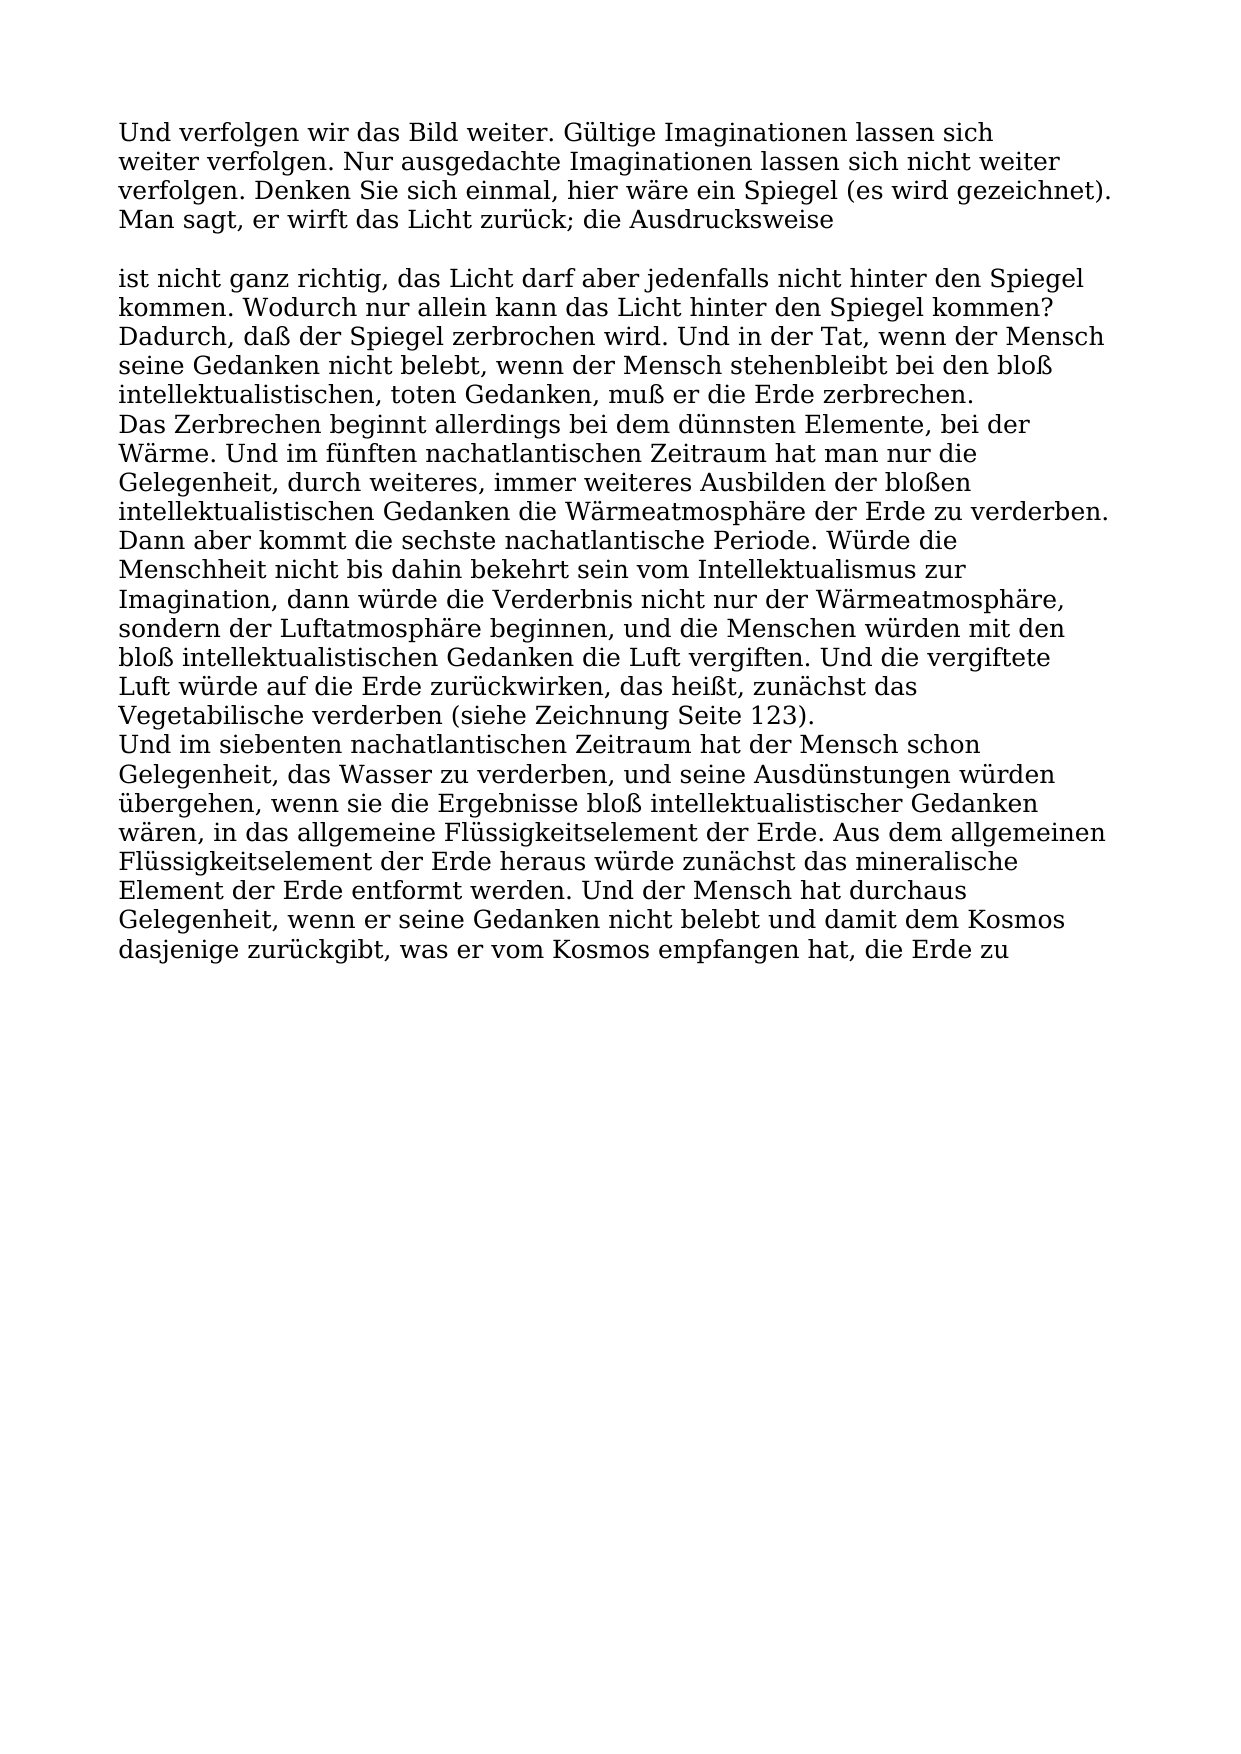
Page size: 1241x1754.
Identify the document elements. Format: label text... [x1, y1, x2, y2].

text Gelegenheit, das Wasser zu verderben, und seine Ausdünstungen würden [118, 760, 1122, 789]
text Man sagt, er wirft das Licht zurück; die Ausdrucksweise [118, 206, 1122, 235]
text Gelegenheit, wenn er seine Gedanken nicht belebt und damit dem Kosmos [118, 906, 1122, 935]
text Imagination, dann würde die Verderbnis nicht nur der Wärmeatmosphäre, [118, 585, 1122, 614]
text Gelegenheit, durch weiteres, immer weiteres Ausbilden der bloßen [118, 468, 1122, 497]
text wären, in das allgemeine Flüssigkeitselement der Erde. Aus dem allgemeinen [118, 818, 1122, 847]
text Element der Erde entformt werden. Und der Mensch hat durchaus [118, 876, 1122, 906]
text ist nicht ganz richtig, das Licht darf aber jedenfalls nicht hinter den Spiegel [118, 264, 1122, 293]
text seine Gedanken nicht belebt, wenn der Mensch stehenbleibt bei den bloß [118, 351, 1122, 381]
text Luft würde auf die Erde zurückwirken, das heißt, zunächst das [118, 672, 1122, 701]
text intellektualistischen, toten Gedanken, muß er die Erde zerbrechen. [118, 381, 1122, 410]
text Vegetabilische verderben (siehe Zeichnung Seite 123). [118, 701, 1122, 731]
text übergehen, wenn sie die Ergebnisse bloß intellektualistischer Gedanken [118, 789, 1122, 818]
text Das Zerbrechen beginnt allerdings bei dem dünnsten Elemente, bei der [118, 410, 1122, 439]
text Und im siebenten nachatlantischen Zeitraum hat der Mensch schon [118, 731, 1122, 760]
text Und verfolgen wir das Bild weiter. Gültige Imaginationen lassen sich [118, 118, 1122, 147]
text weiter verfolgen. Nur ausgedachte Imaginationen lassen sich nicht weiter [118, 147, 1122, 176]
text verfolgen. Denken Sie sich einmal, hier wäre ein Spiegel (es wird gezeichnet). [118, 176, 1122, 206]
text Wärme. Und im fünften nachatlantischen Zeitraum hat man nur die [118, 439, 1122, 468]
text intellektualistischen Gedanken die Wärmeatmosphäre der Erde zu verderben. [118, 497, 1122, 526]
text Menschheit nicht bis dahin bekehrt sein vom Intellektualismus zur [118, 556, 1122, 585]
text dasjenige zurückgibt, was er vom Kosmos empfangen hat, die Erde zu [118, 935, 1122, 964]
text Dadurch, daß der Spiegel zerbrochen wird. Und in der Tat, wenn der Mensch [118, 322, 1122, 351]
text kommen. Wodurch nur allein kann das Licht hinter den Spiegel kommen? [118, 293, 1122, 322]
text sondern der Luftatmosphäre beginnen, und die Menschen würden mit den [118, 614, 1122, 643]
text bloß intellektualistischen Gedanken die Luft vergiften. Und die vergiftete [118, 643, 1122, 672]
text Flüssigkeitselement der Erde heraus würde zunächst das mineralische [118, 847, 1122, 876]
text Dann aber kommt die sechste nachatlantische Periode. Würde die [118, 526, 1122, 556]
